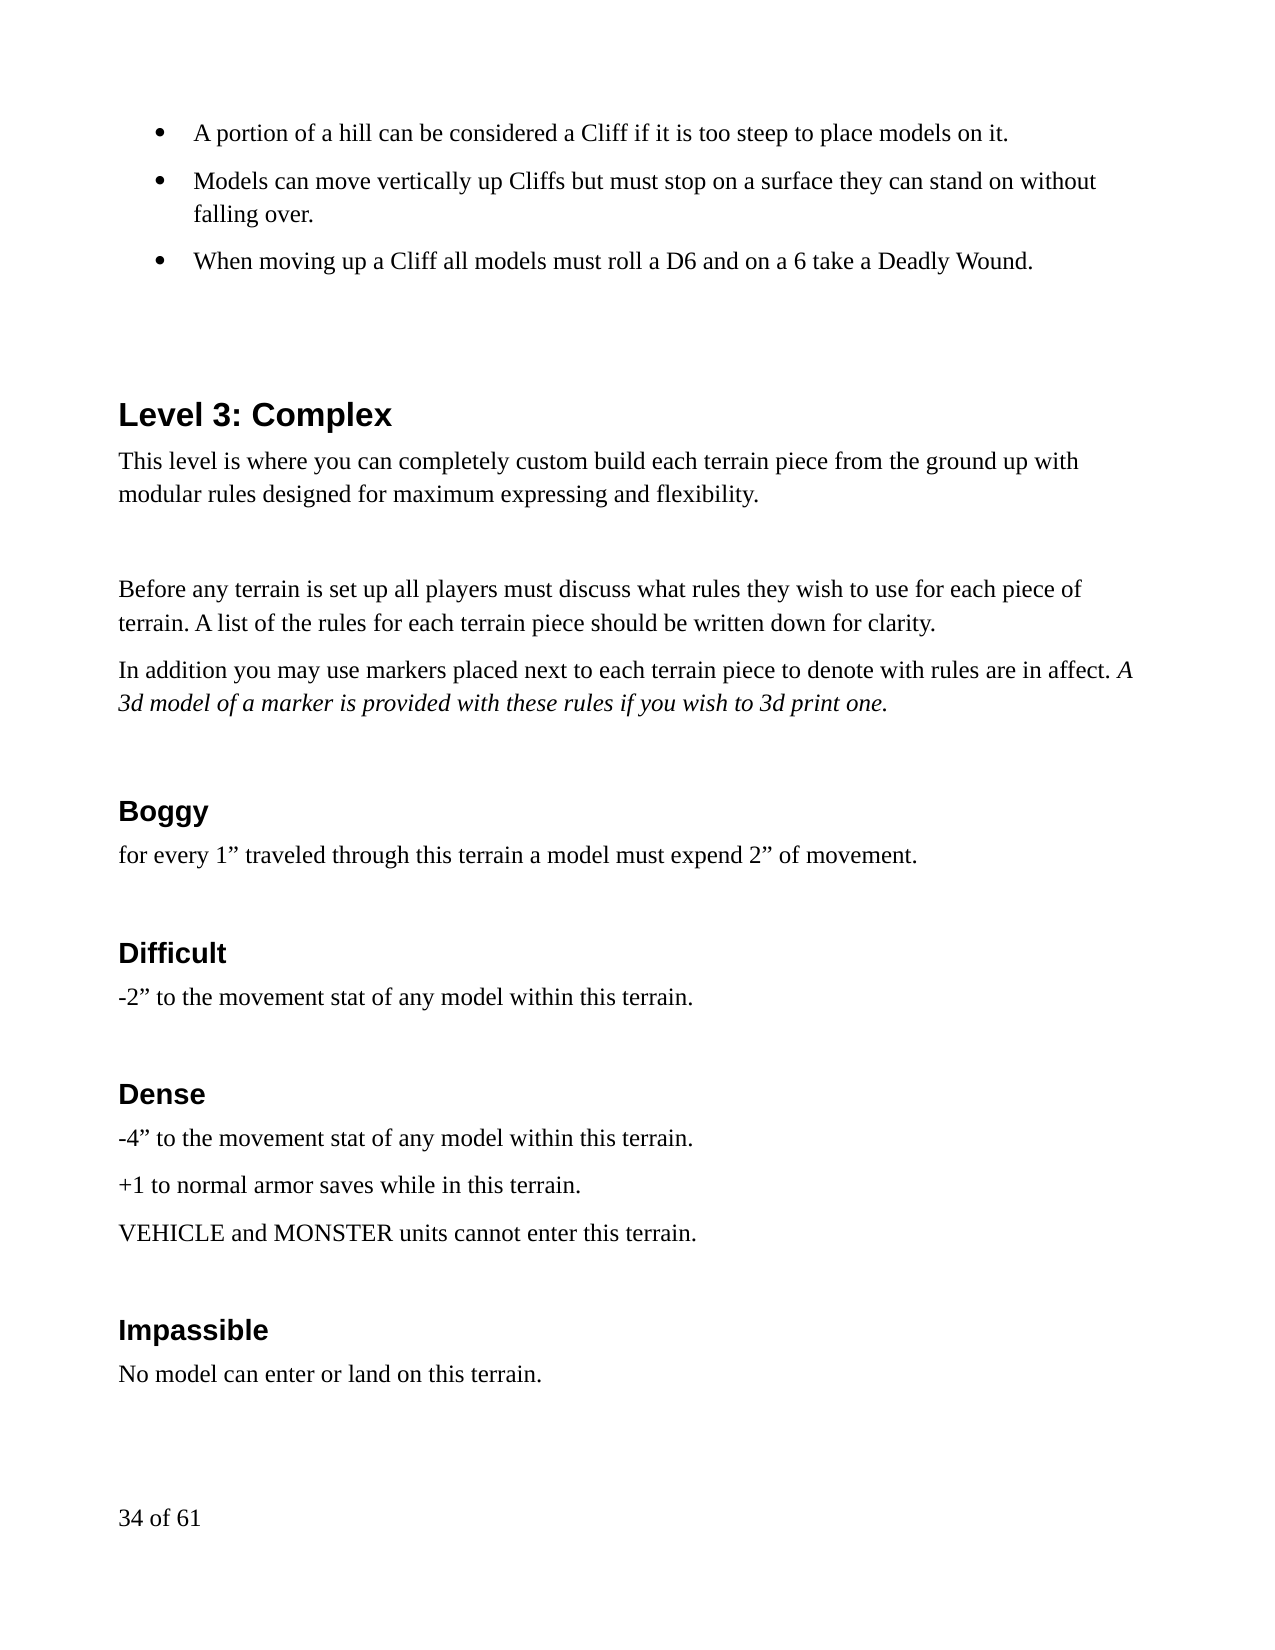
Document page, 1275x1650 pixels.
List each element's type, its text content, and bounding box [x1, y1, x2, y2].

text This level is where you can completely custom build each terrain piece from the ground up with modular rules designed for maximum expressing and flexibility. [118, 446, 1157, 508]
list When moving up a Cliff all models must roll a D6 and on a 6 take a Deadly Wound. [156, 246, 1157, 275]
text VEHICLE and MONSTER units cannot enter this terrain. [118, 1218, 1157, 1247]
subtitle Impassible [118, 1313, 1157, 1347]
subtitle Level 3: Complex [118, 395, 1157, 434]
text +1 to normal armor saves while in this terrain. [118, 1171, 1157, 1199]
list A portion of a hill can be considered a Cliff if it is too steep to place models on it. [156, 118, 1157, 147]
text Before any terrain is set up all players must discuss what rules they wish to use for each piece of terrain. A list of the rules for each terrain piece should be written down for clarity. [118, 574, 1157, 636]
text -2” to the movement stat of any model within this terrain. [118, 982, 1157, 1011]
subtitle Dense [118, 1077, 1157, 1111]
list Models can move vertically up Cliffs but must stop on a surface they can stand on without falling over. [156, 166, 1157, 227]
subtitle Boggy [118, 794, 1157, 828]
text In addition you may use markers placed next to each terrain piece to denote with rules are in affect. A 3d model of a marker is provided with these rules if you wish to 3d print one. [118, 655, 1157, 717]
text for every 1” traveled through this terrain a model must expend 2” of movement. [118, 841, 1157, 869]
text -4” to the movement stat of any model within this terrain. [118, 1123, 1157, 1152]
subtitle Difficult [118, 936, 1157, 969]
text No model can enter or land on this terrain. [118, 1359, 1157, 1388]
